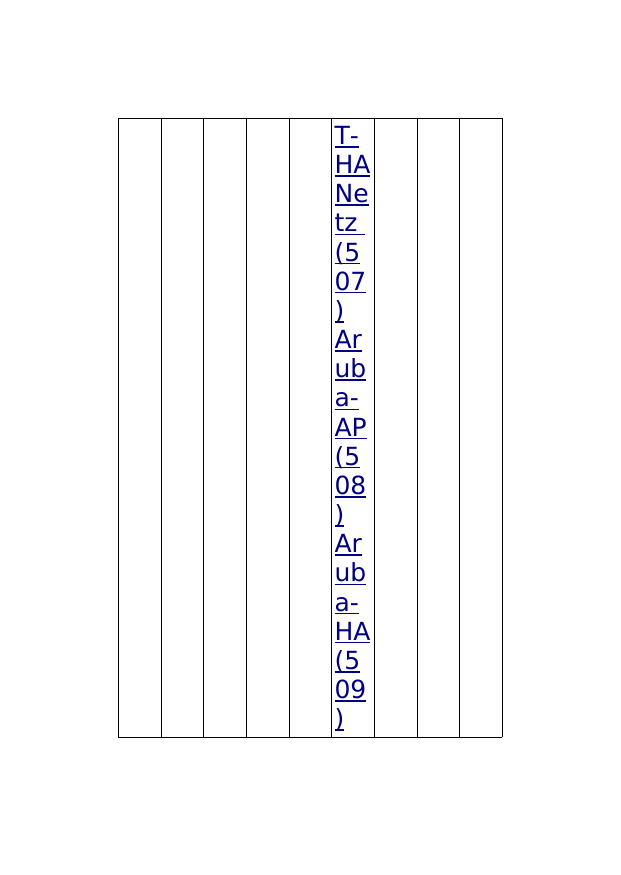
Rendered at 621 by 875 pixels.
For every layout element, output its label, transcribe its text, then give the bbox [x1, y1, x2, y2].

table_cell [119, 119, 161, 737]
table_cell T-HA Netz (507) Aruba-AP (508) Aruba-HA (509) [332, 119, 374, 737]
table_cell [375, 119, 417, 737]
table_cell [247, 119, 289, 737]
table_cell [460, 119, 502, 737]
table_cell [204, 119, 246, 737]
table_cell [418, 119, 459, 737]
table_cell [162, 119, 203, 737]
table_cell [290, 119, 331, 737]
